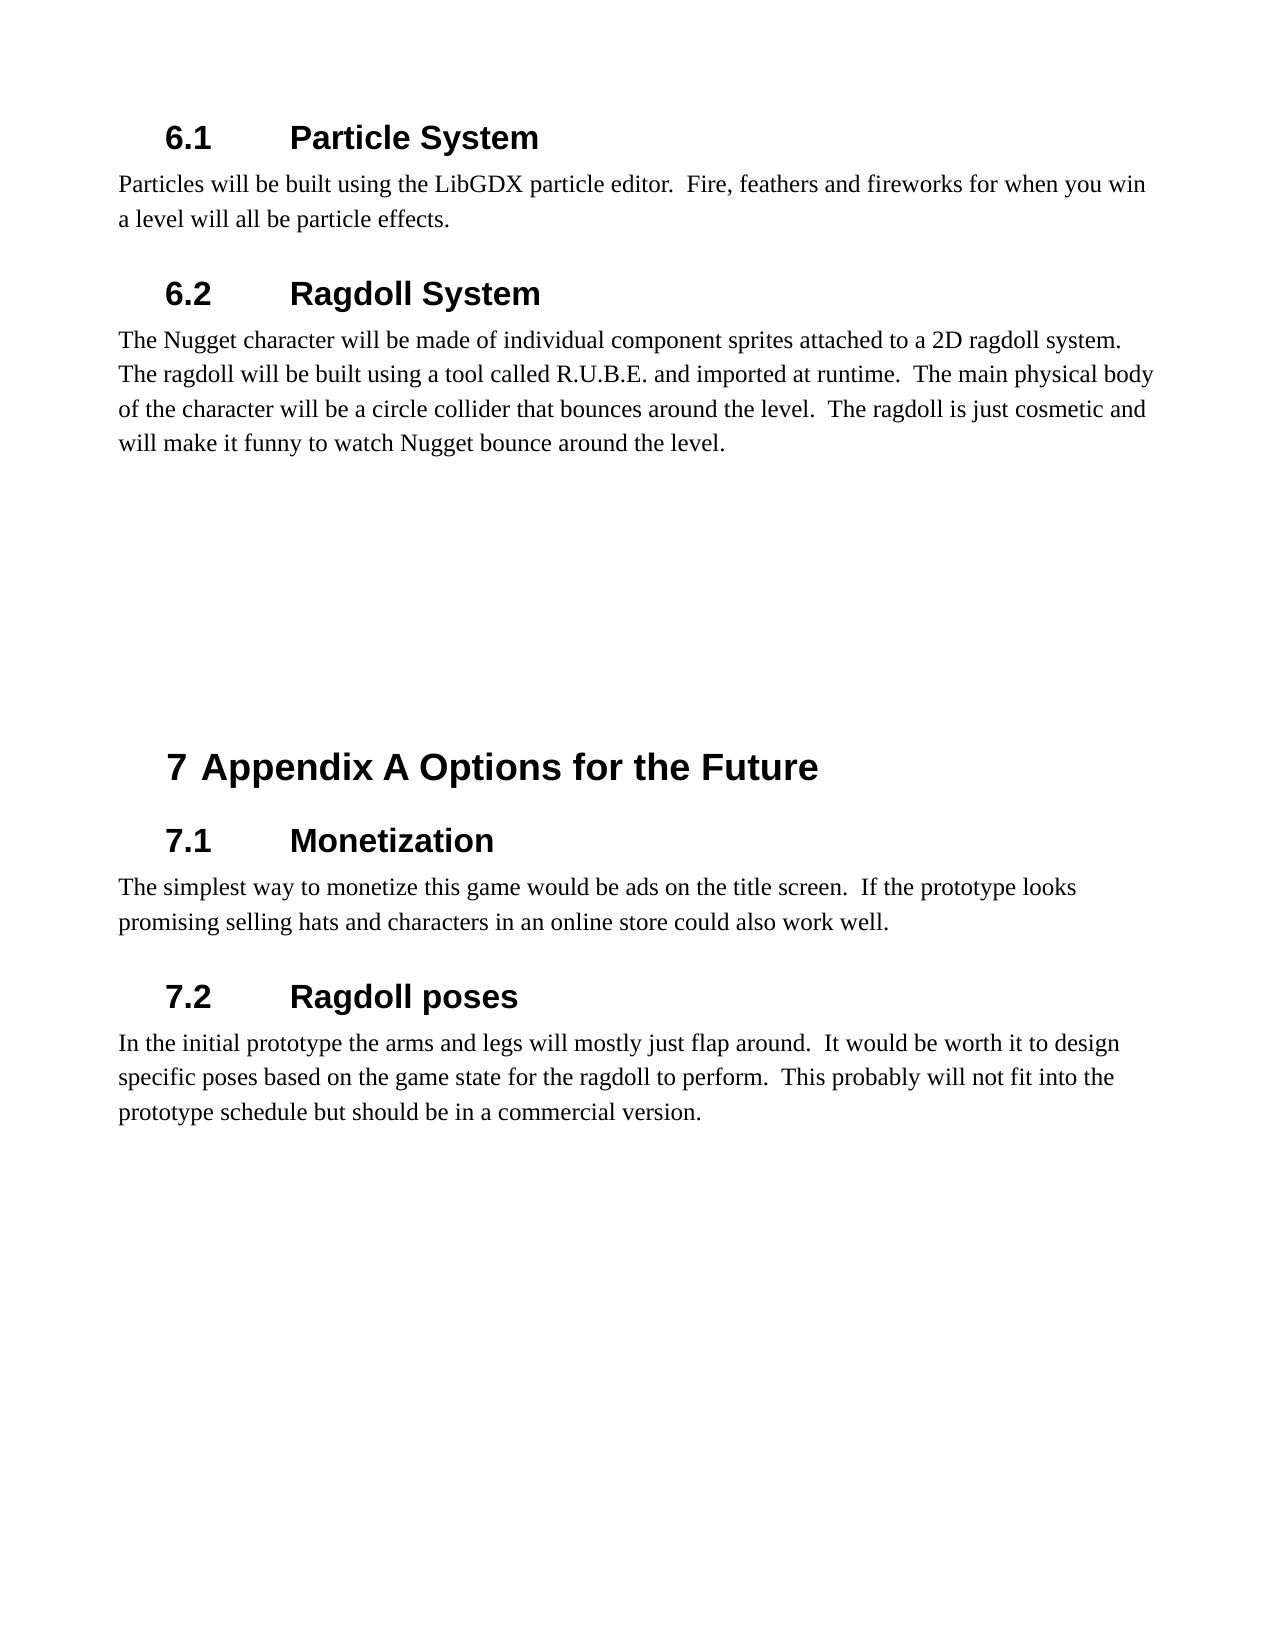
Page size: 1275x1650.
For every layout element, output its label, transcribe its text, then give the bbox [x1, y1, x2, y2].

subtitle Ragdoll System [156, 274, 1157, 312]
text In the initial prototype the arms and legs will mostly just flap around. It would be worth it to design specific poses based on the game state for the ragdoll to perform. This probably will not fit into the prototype schedule but should be in a commercial version. [118, 1028, 1157, 1126]
text The simplest way to monetize this game would be ads on the title screen. If the prototype looks promising selling hats and characters in an online store could also work well. [118, 872, 1157, 936]
subtitle Monetization [156, 821, 1157, 860]
subtitle Appendix A Options for the Future [156, 744, 1157, 788]
subtitle Ragdoll poses [156, 977, 1157, 1016]
text Particles will be built using the LibGDX particle editor. Fire, feathers and fireworks for when you win a level will all be particle effects. [118, 169, 1157, 232]
subtitle Particle System [156, 118, 1157, 157]
text The Nugget character will be made of individual component sprites attached to a 2D ragdoll system. The ragdoll will be built using a tool called R.U.B.E. and imported at runtime. The main physical body of the character will be a circle collider that bounces around the level. The ragdoll is just cosmetic and will make it funny to watch Nugget bounce around the level. [118, 325, 1157, 457]
